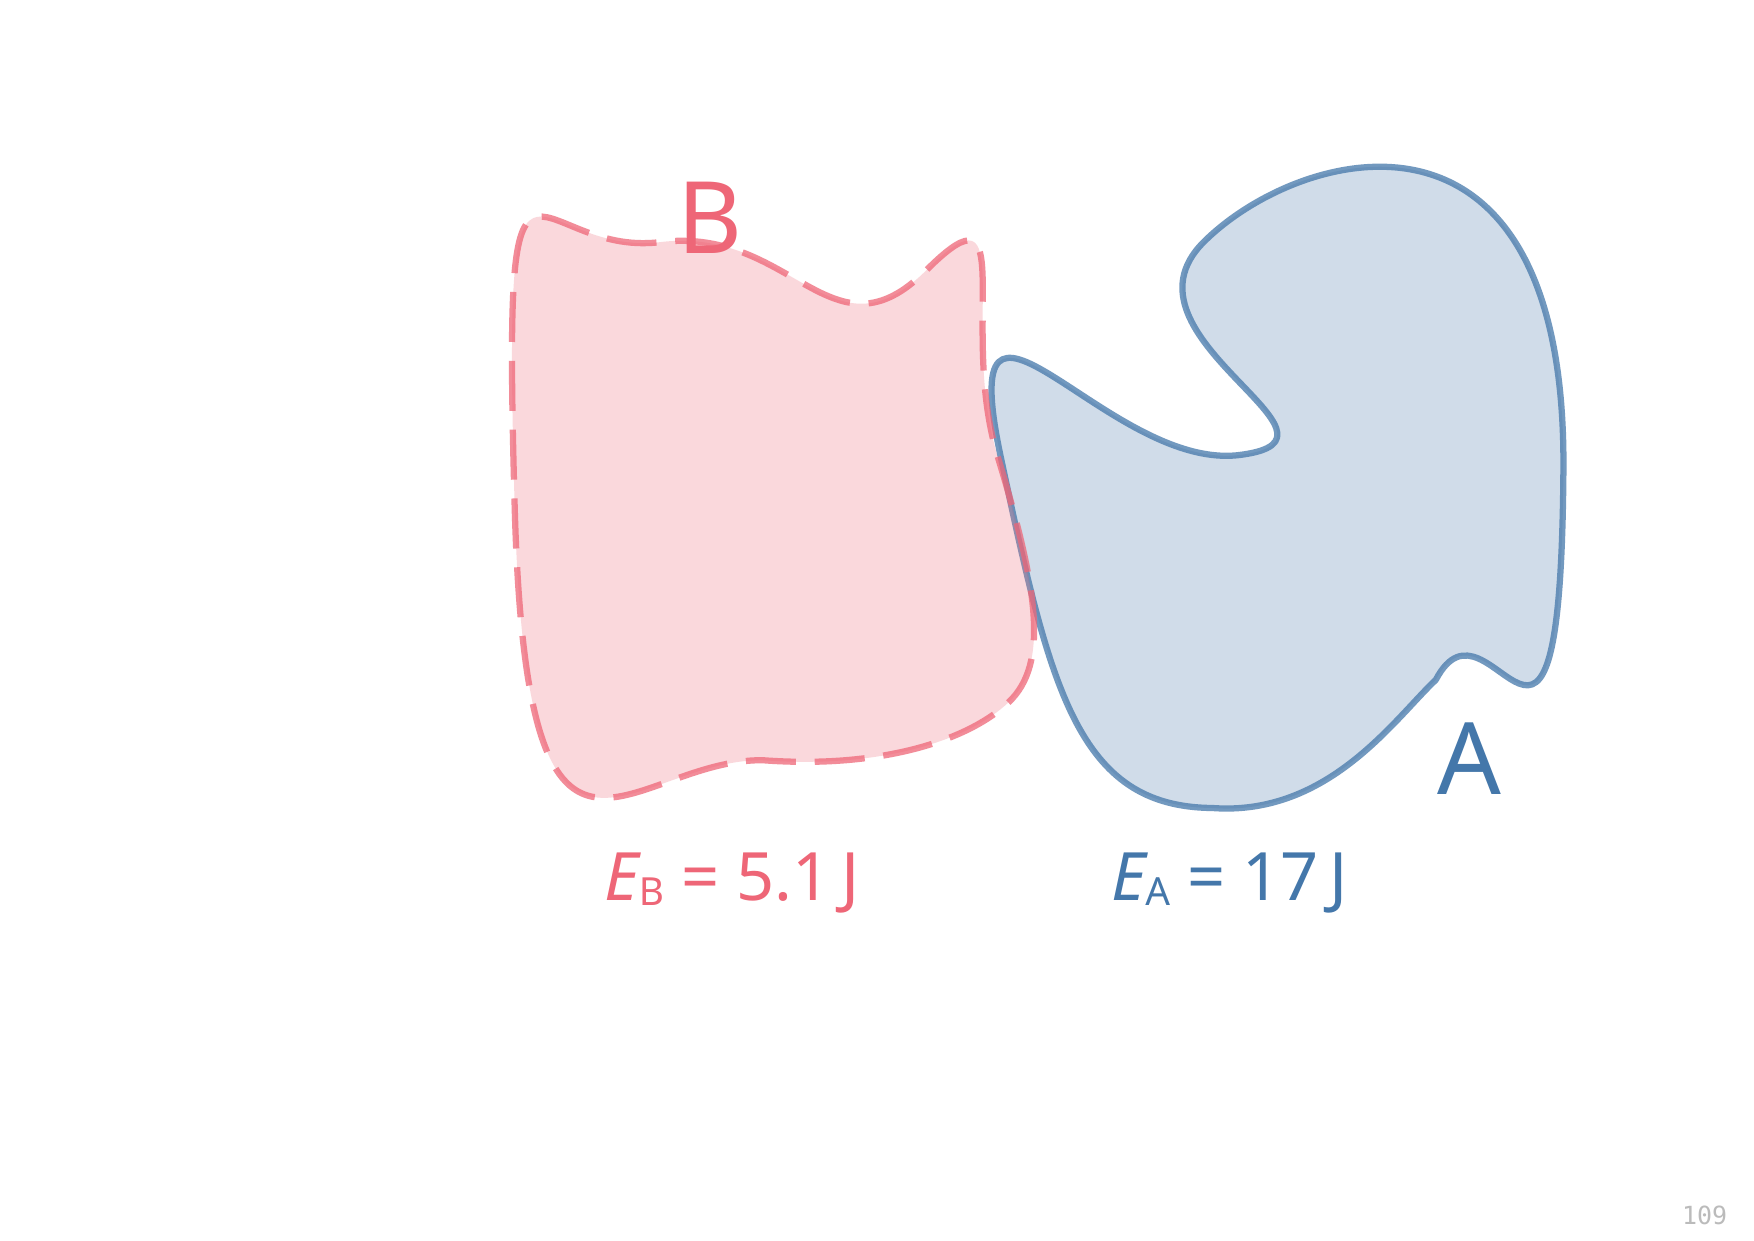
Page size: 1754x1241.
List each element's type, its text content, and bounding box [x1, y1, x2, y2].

text_box [511, 166, 1564, 809]
text_box EB = 5.1 J [589, 812, 873, 901]
text_box B [663, 139, 754, 254]
text_box A [1423, 679, 1531, 795]
text_box EA = 17 J [1096, 812, 1369, 901]
